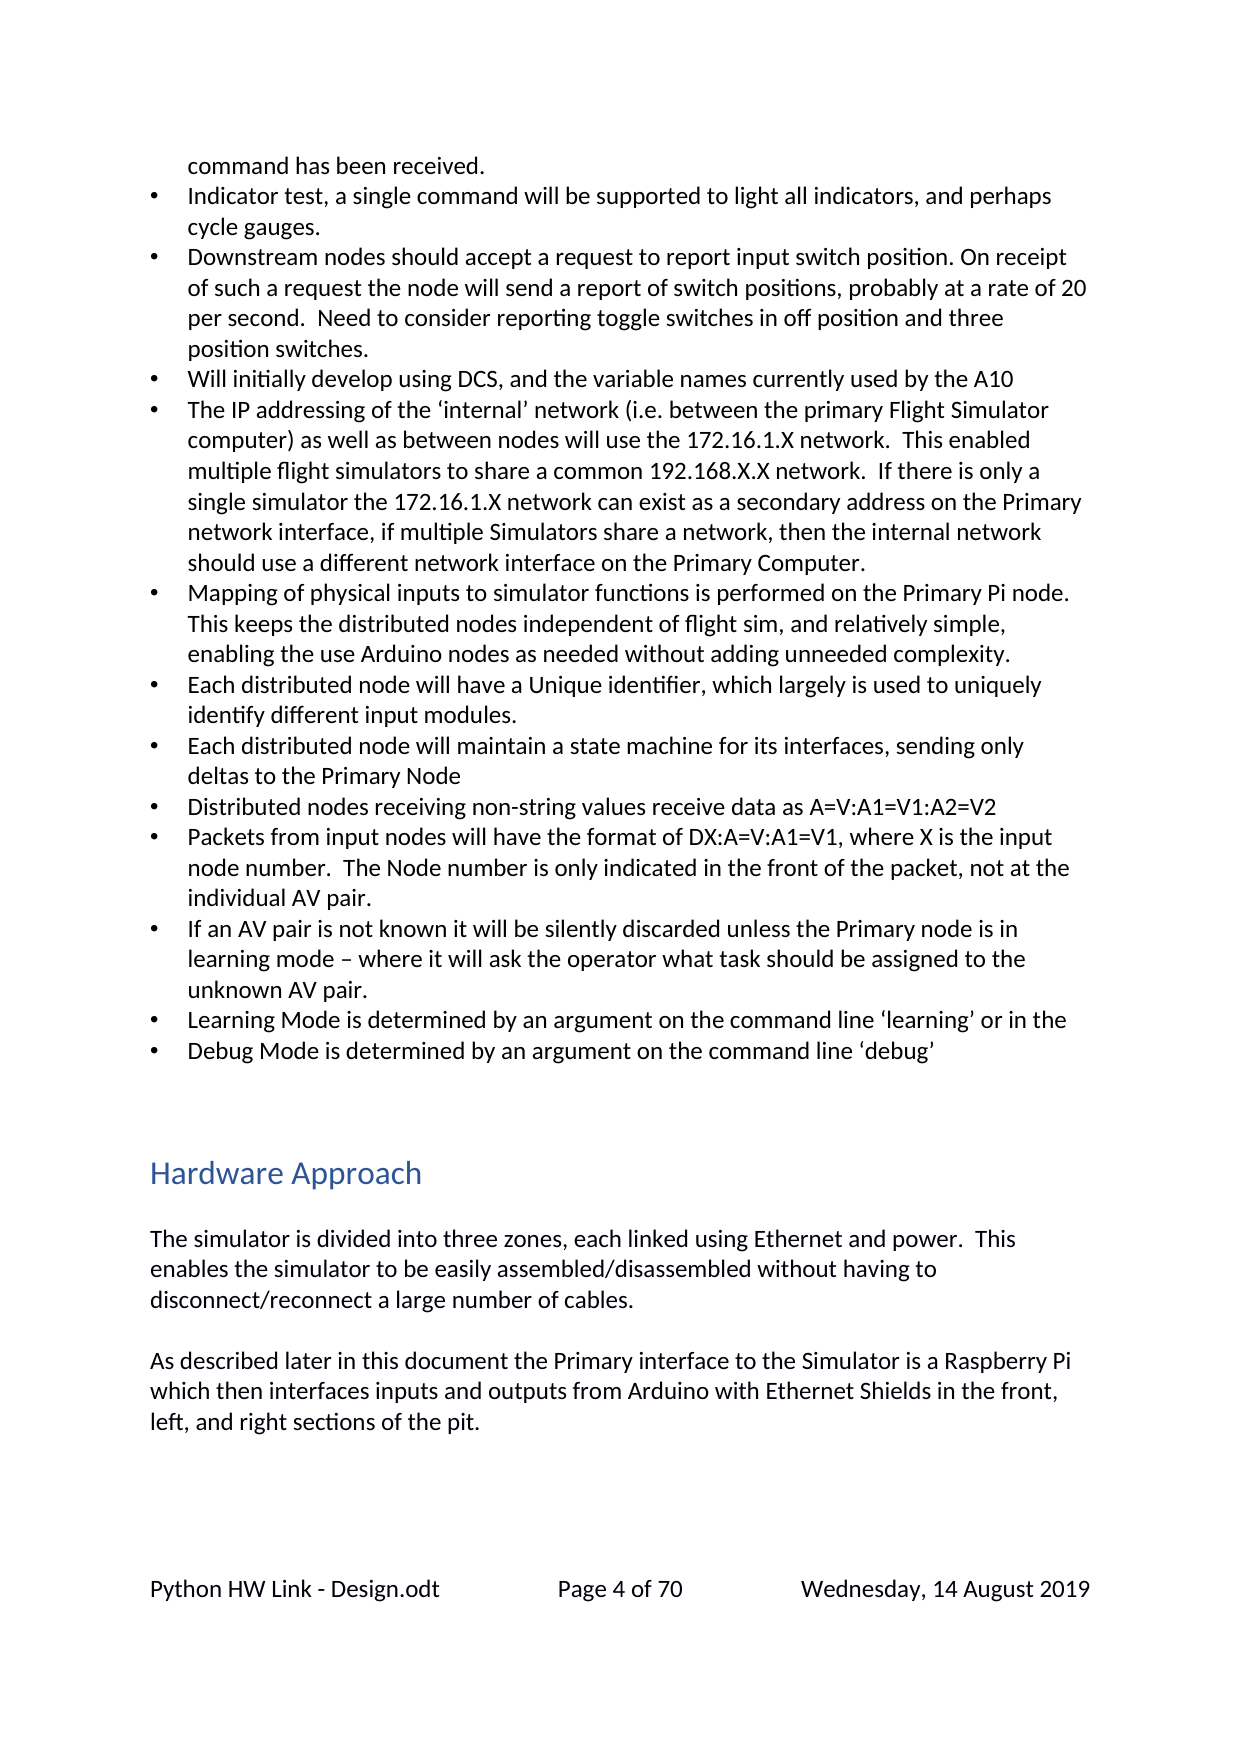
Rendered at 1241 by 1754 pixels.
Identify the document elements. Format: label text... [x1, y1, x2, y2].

list command has been received. [150, 150, 1090, 181]
list Will initially develop using DCS, and the variable names currently used by the A10 [150, 364, 1090, 394]
subtitle Hardware Approach [150, 1152, 1090, 1192]
list Packets from input nodes will have the format of DX:A=V:A1=V1, where X is the input node number. The Node number is only indicated in the front of the packet, not at the individual AV pair. [150, 821, 1090, 913]
list Each distributed node will have a Unique identifier, which largely is used to uniquely identify different input modules. [150, 669, 1090, 730]
list Debug Mode is determined by an argument on the command line ‘debug’ [150, 1035, 1090, 1066]
list Downstream nodes should accept a request to report input switch position. On receipt of such a request the node will send a report of switch positions, probably at a rate of 20 per second. Need to consider reporting toggle switches in off position and three position switches. [150, 242, 1090, 364]
list Indicator test, a single command will be supported to light all indicators, and perhaps cycle gauges. [150, 181, 1090, 242]
list If an AV pair is not known it will be silently discarded unless the Primary node is in learning mode – where it will ask the operator what task should be assigned to the unknown AV pair. [150, 913, 1090, 1004]
list Distributed nodes receiving non-string values receive data as A=V:A1=V1:A2=V2 [150, 791, 1090, 821]
text The simulator is divided into three zones, each linked using Ethernet and power. This enables the simulator to be easily assembled/disassembled without having to disconnect/reconnect a large number of cables. [150, 1223, 1090, 1314]
list Learning Mode is determined by an argument on the command line ‘learning’ or in the [150, 1004, 1090, 1035]
list The IP addressing of the ‘internal’ network (i.e. between the primary Flight Simulator computer) as well as between nodes will use the 172.16.1.X network. This enabled multiple flight simulators to share a common 192.168.X.X network. If there is only a single simulator the 172.16.1.X network can exist as a secondary address on the Primary network interface, if multiple Simulators share a network, then the internal network should use a different network interface on the Primary Computer. [150, 394, 1090, 577]
text As described later in this document the Primary interface to the Simulator is a Raspberry Pi which then interfaces inputs and outputs from Arduino with Ethernet Shields in the front, left, and right sections of the pit. [150, 1345, 1090, 1437]
list Mapping of physical inputs to simulator functions is performed on the Primary Pi node. This keeps the distributed nodes independent of flight sim, and relatively simple, enabling the use Arduino nodes as needed without adding unneeded complexity. [150, 577, 1090, 669]
list Each distributed node will maintain a state machine for its interfaces, sending only deltas to the Primary Node [150, 730, 1090, 791]
